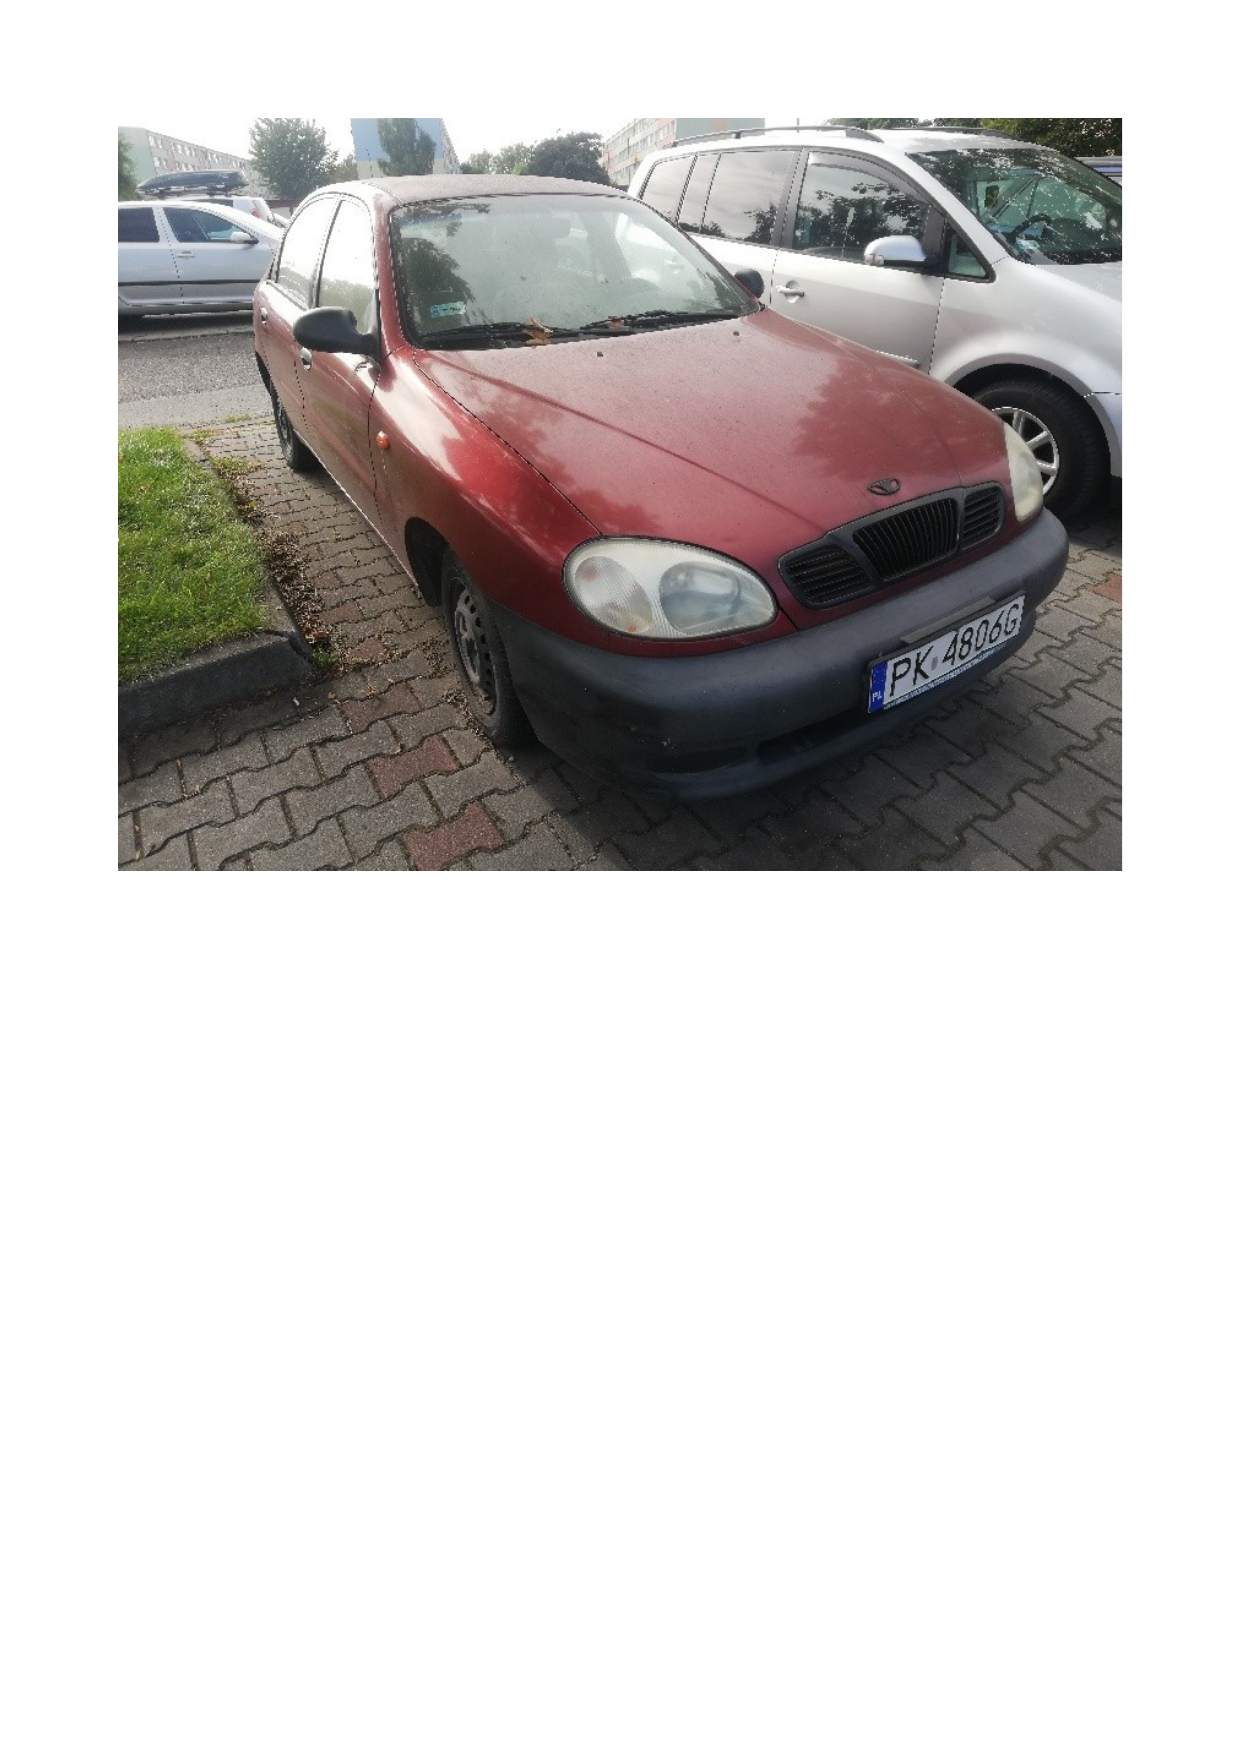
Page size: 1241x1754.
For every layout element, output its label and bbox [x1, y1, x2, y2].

picture [118, 118, 1123, 871]
